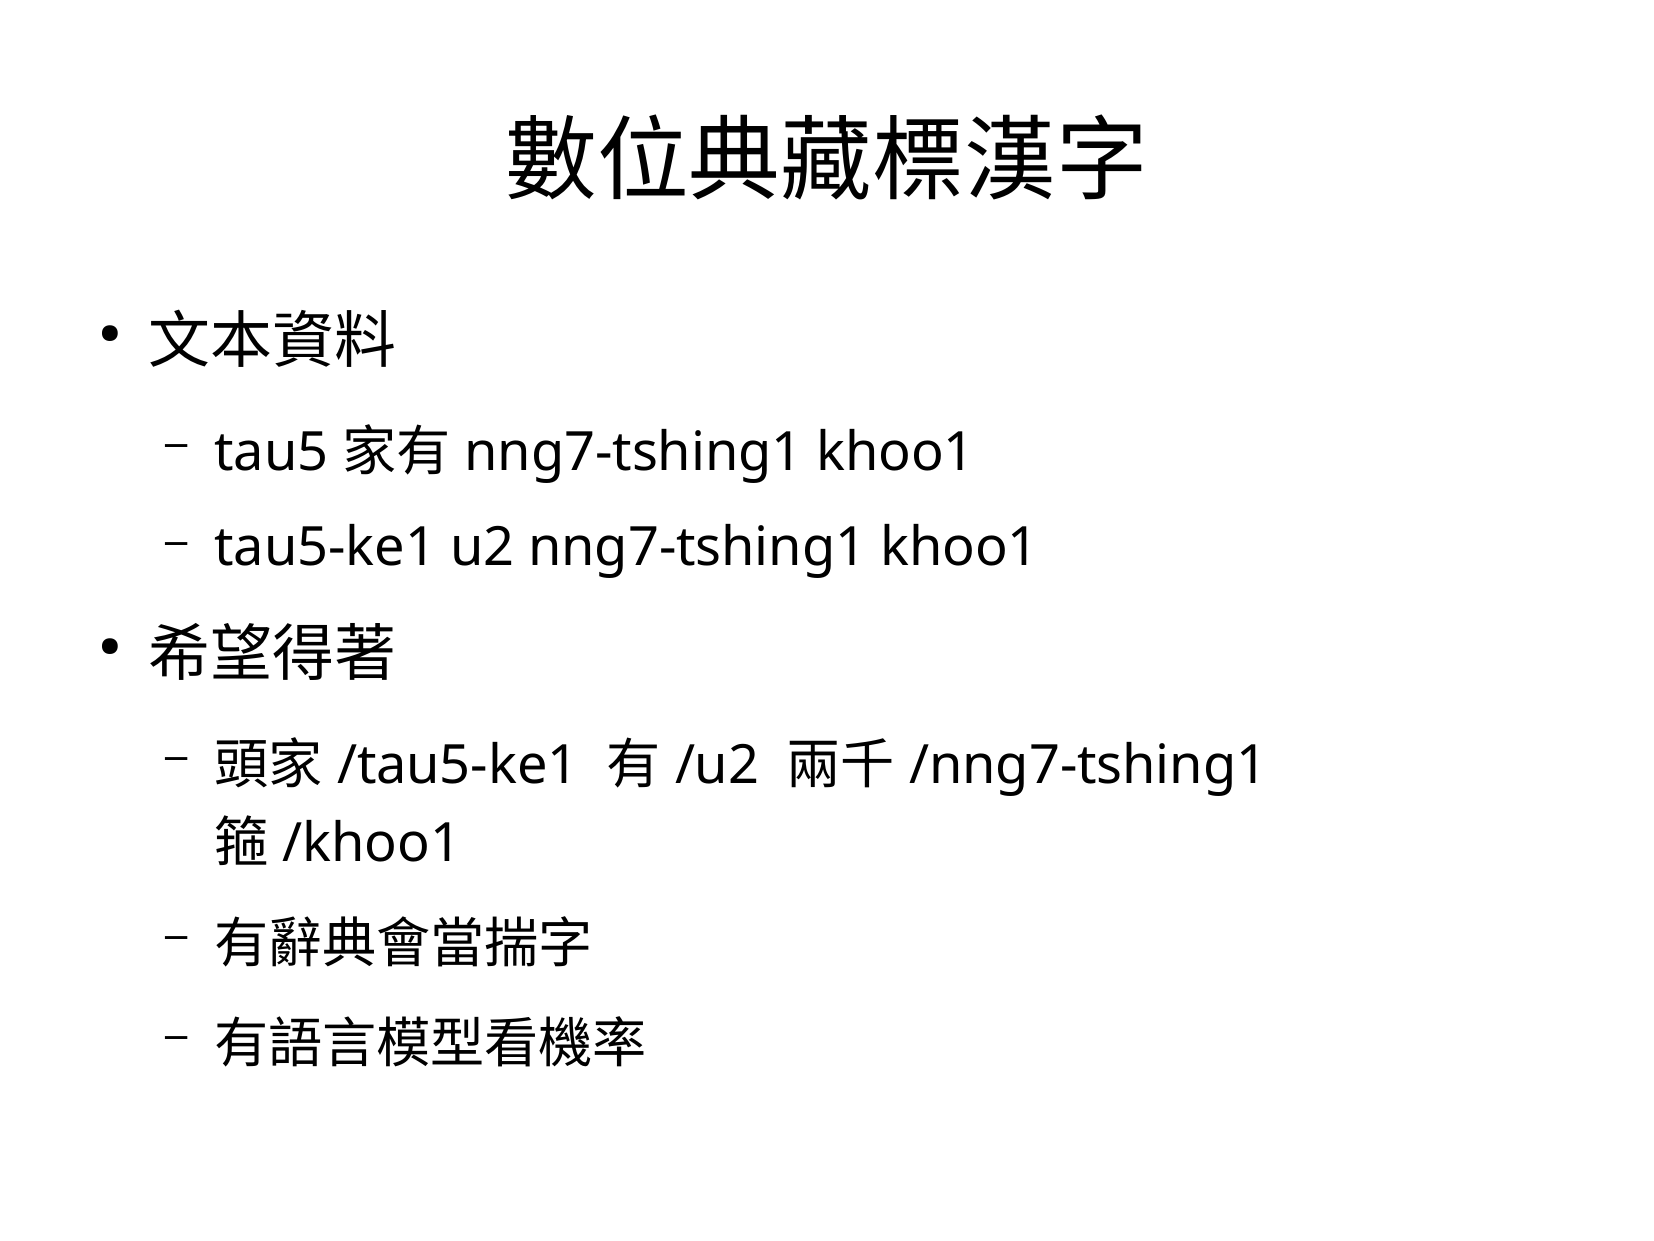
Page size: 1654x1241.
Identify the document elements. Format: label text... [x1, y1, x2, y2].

title 數位典藏標漢字 [82, 49, 1571, 257]
list 文本資料 tau5家有nng7-tshing1 khoo1 tau5-ke1 u2 nng7-tshing1 khoo1 希望得著 頭家/tau5-ke1 有/u2 兩千/nng7-tshing1 箍/khoo1 有辭典會當揣字 有語言模型看機率 [82, 290, 1538, 1086]
